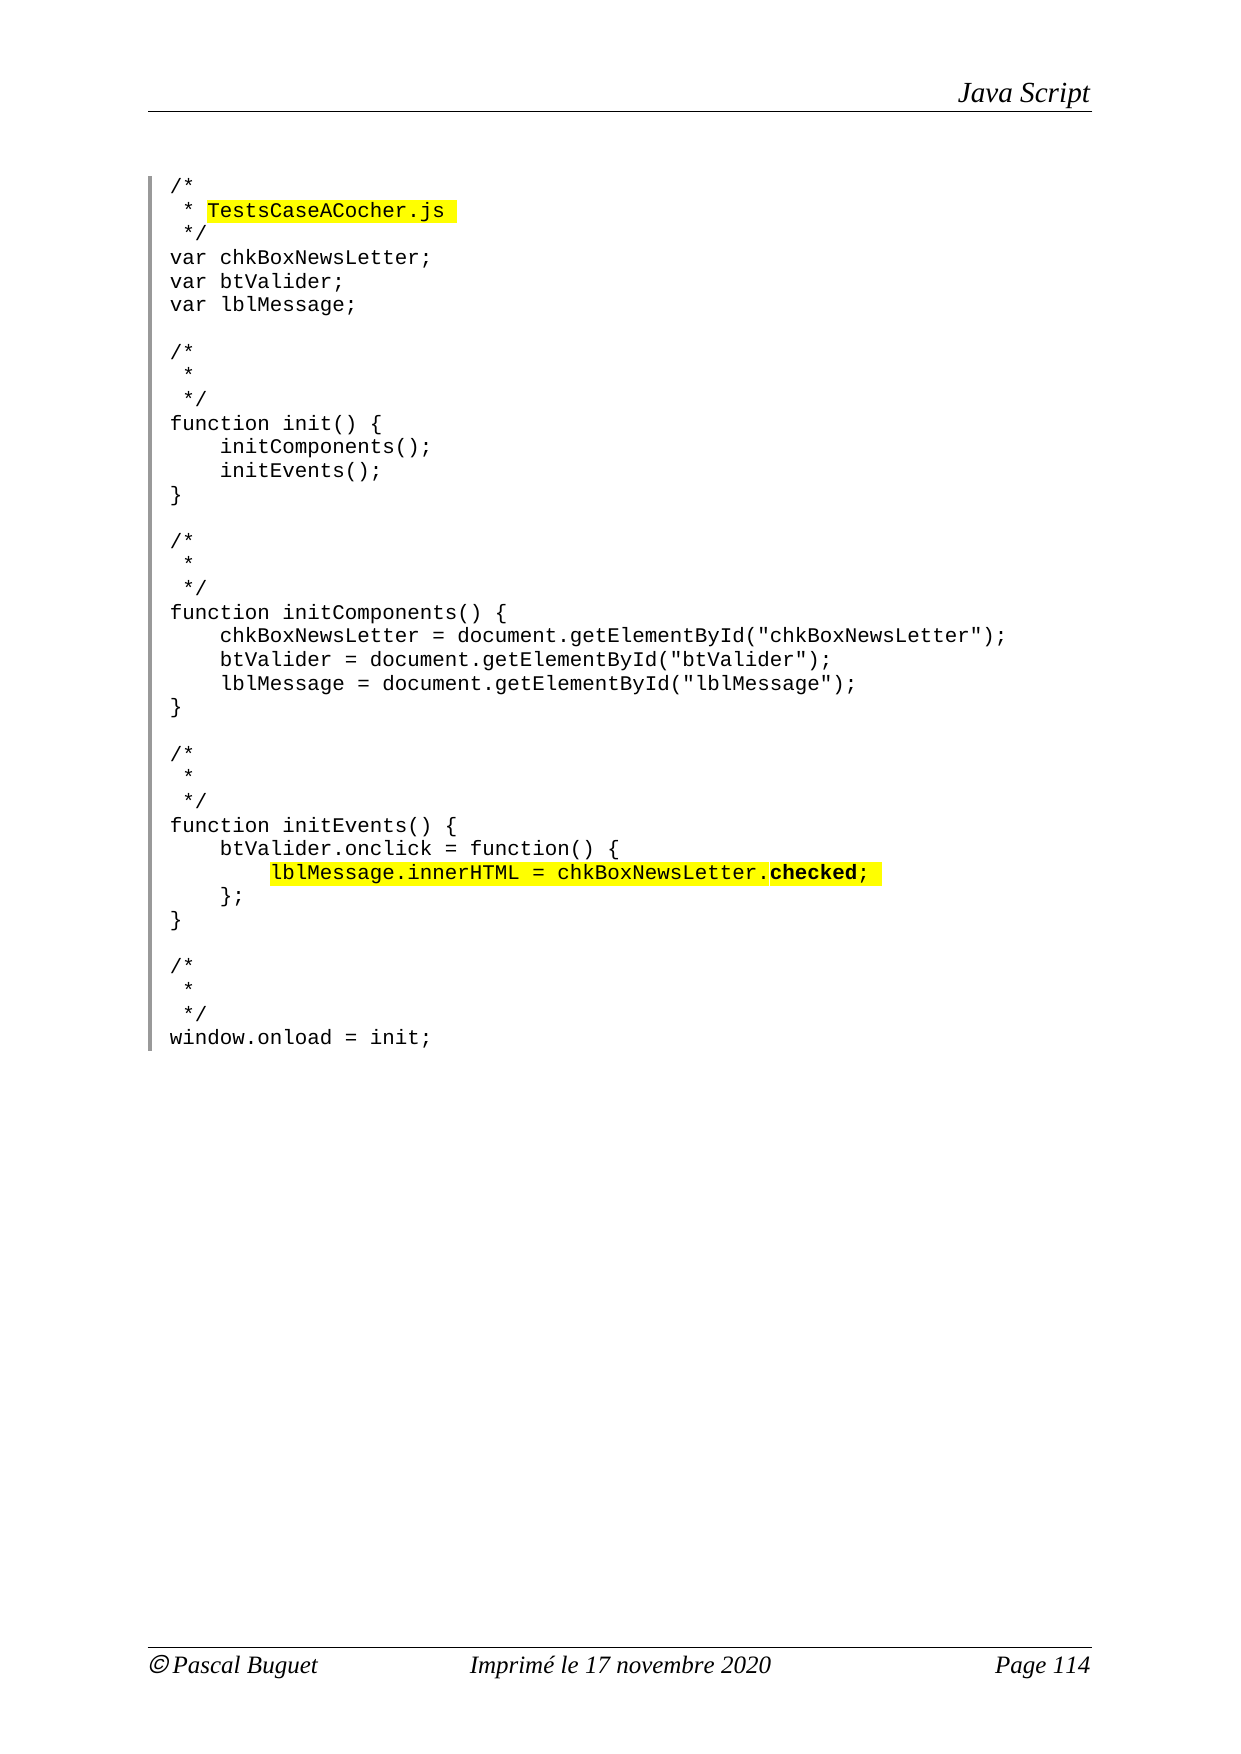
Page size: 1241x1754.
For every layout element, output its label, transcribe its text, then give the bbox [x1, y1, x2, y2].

text lblMessage.innerHTML = chkBoxNewsLetter.checked; [152, 862, 1092, 886]
text var btValider; [152, 271, 1092, 294]
text initComponents(); [152, 436, 1092, 460]
text btValider = document.getElementById("btValider"); [152, 649, 1092, 673]
text * [152, 365, 1092, 389]
text }; [152, 886, 1092, 909]
text function initEvents() { [152, 814, 1092, 838]
text window.onload = init; [152, 1027, 1092, 1051]
text /* [152, 744, 1092, 767]
text chkBoxNewsLetter = document.getElementById("chkBoxNewsLetter"); [152, 625, 1092, 649]
text */ [152, 1004, 1092, 1027]
text * [152, 980, 1092, 1004]
text var lblMessage; [152, 294, 1092, 318]
text * [152, 767, 1092, 791]
text btValider.onclick = function() { [152, 838, 1092, 862]
text */ [152, 791, 1092, 814]
text /* [152, 956, 1092, 980]
text var chkBoxNewsLetter; [152, 247, 1092, 271]
text function initComponents() { [152, 602, 1092, 625]
text /* [152, 531, 1092, 554]
text initEvents(); [152, 460, 1092, 483]
text * [152, 554, 1092, 578]
text */ [152, 578, 1092, 602]
text lblMessage = document.getElementById("lblMessage"); [152, 673, 1092, 696]
text } [152, 909, 1092, 933]
text } [152, 483, 1092, 507]
text } [152, 696, 1092, 720]
text */ [152, 223, 1092, 247]
text /* [152, 342, 1092, 365]
text */ [152, 389, 1092, 413]
text /* [152, 176, 1092, 200]
text * TestsCaseACocher.js [152, 200, 1092, 223]
text function init() { [152, 413, 1092, 436]
